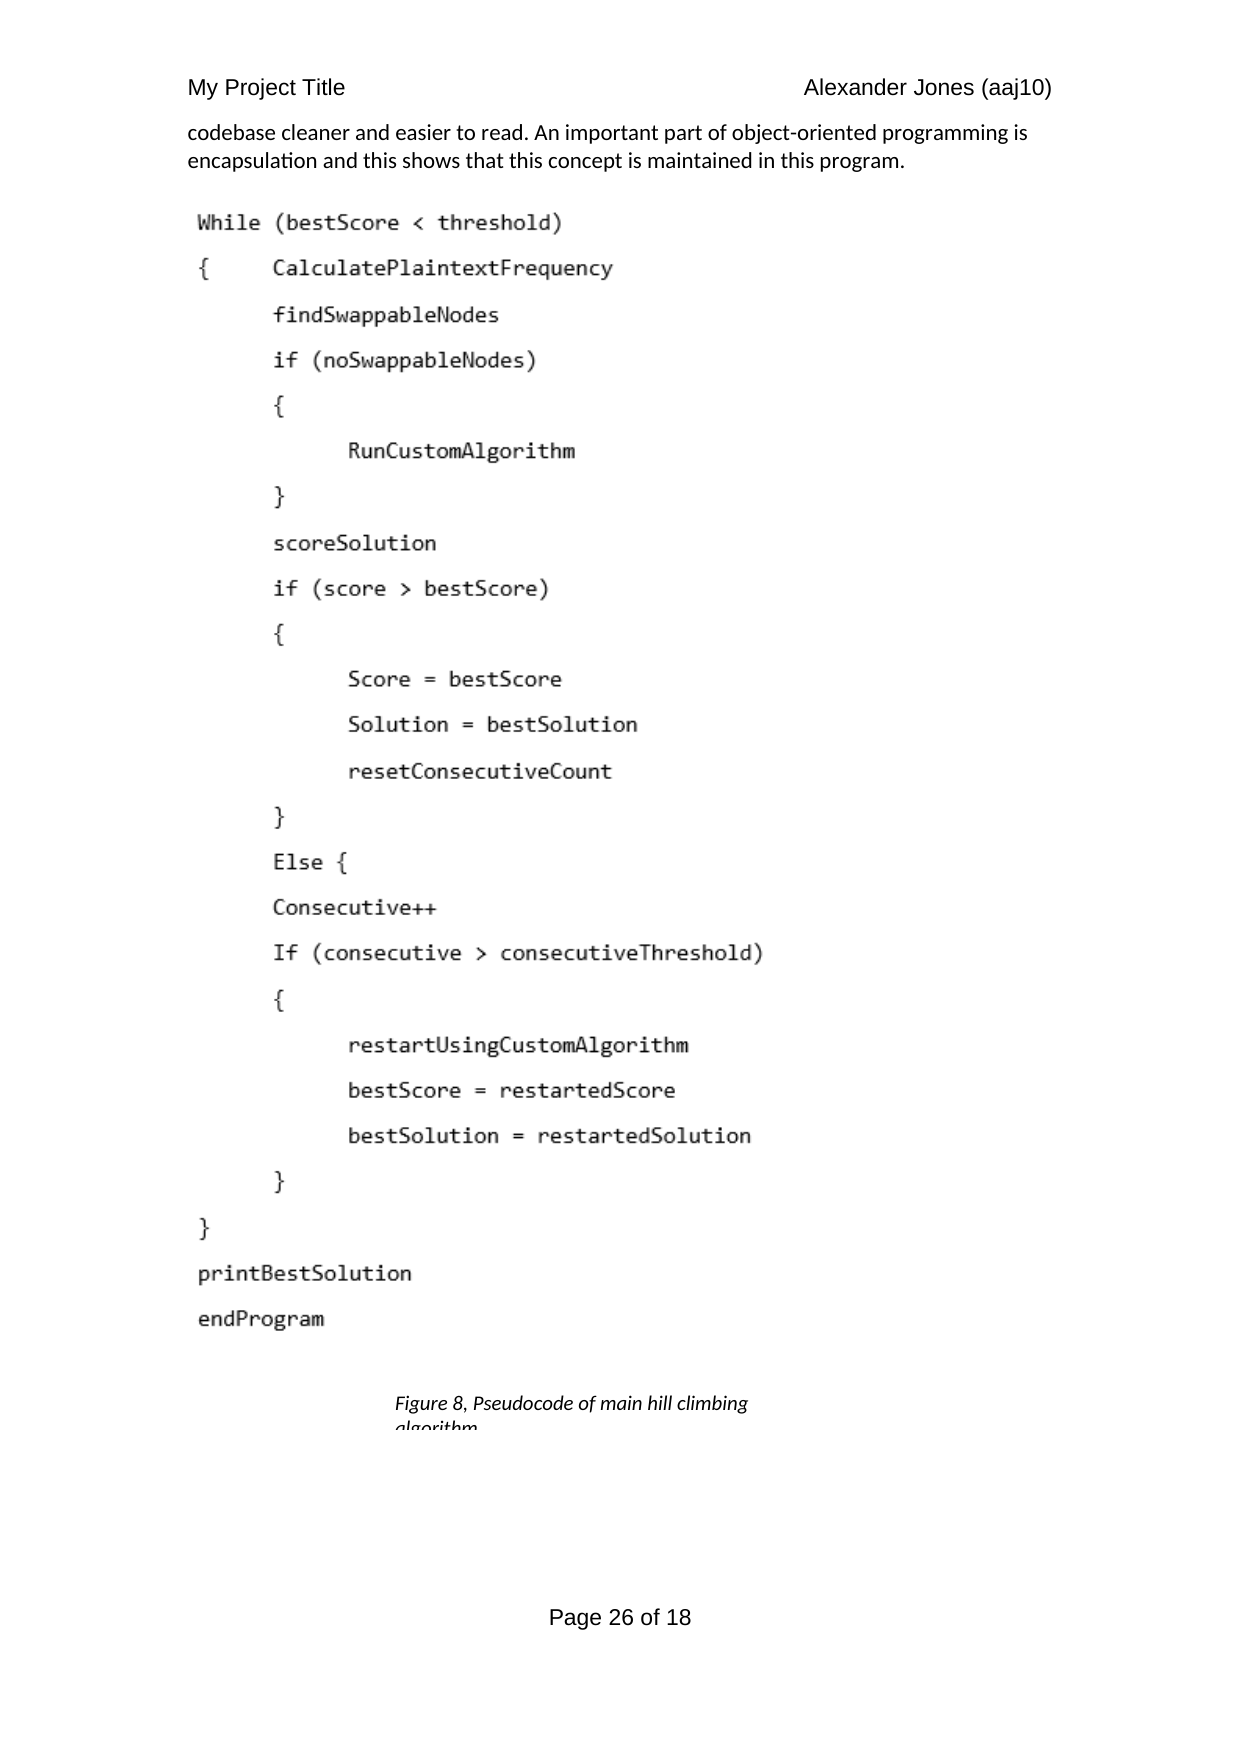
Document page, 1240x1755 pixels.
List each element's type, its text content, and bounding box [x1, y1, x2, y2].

text Figure 8, Pseudocode of main hill climbing algorithm [395, 1390, 838, 1430]
text codebase cleaner and easier to read. An important part of object-oriented programming is encapsulation and this shows that this concept is maintained in this program. [187, 118, 1052, 174]
